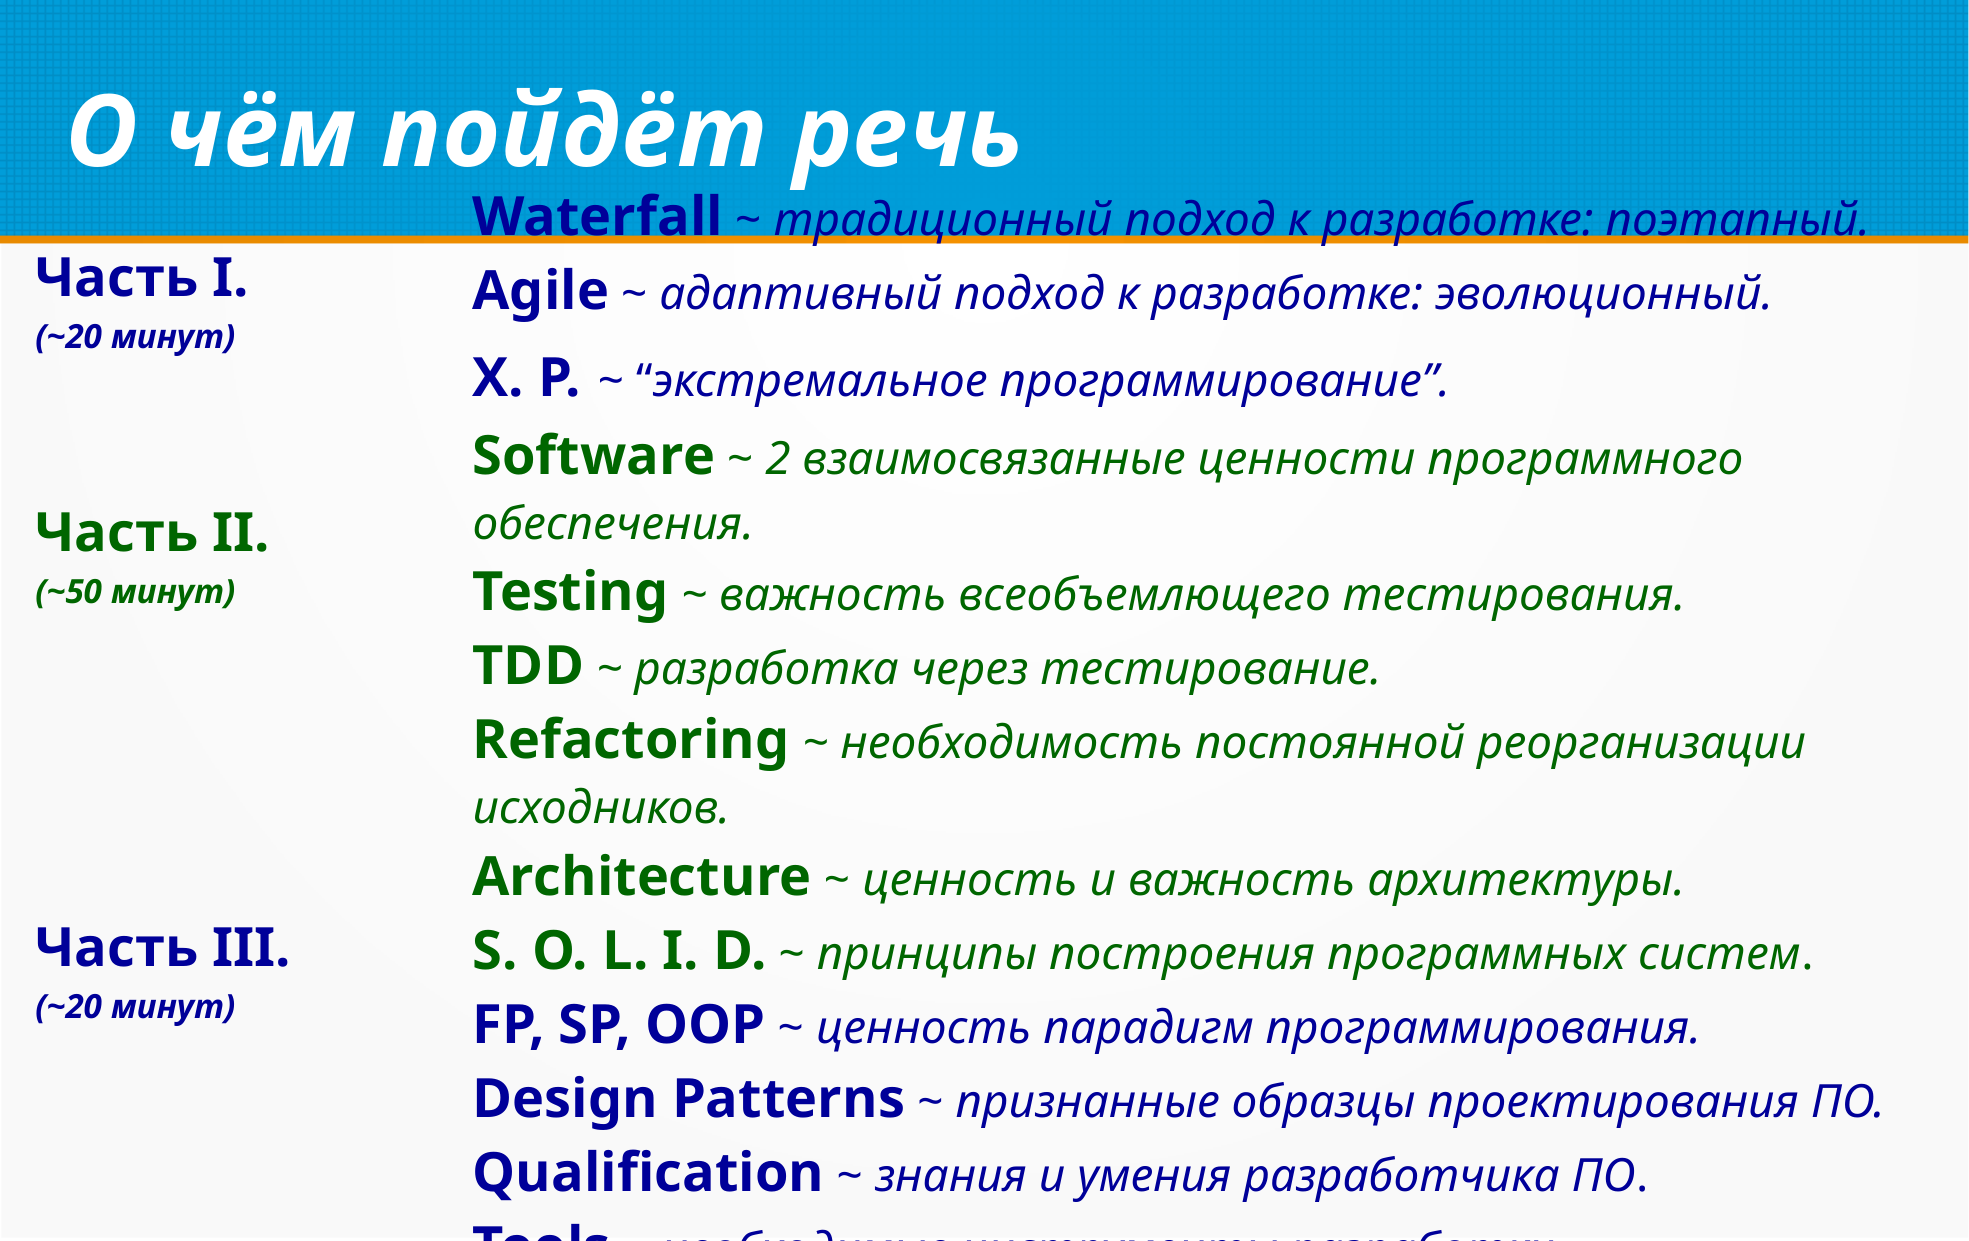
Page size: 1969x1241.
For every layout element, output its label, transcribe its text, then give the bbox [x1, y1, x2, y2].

picture [0, 234, 1969, 1241]
text_box Часть I. (~20 минут) Часть II. (~50 минут) Часть III. (~20 минут) [29, 243, 443, 1172]
text_box Waterfall ~ традиционный подход к разработке: поэтапный. Agile ~ адаптивный подход к разработке: эволюционный. X. P. ~ “экстремальное программирование”. Software ~ 2 взаимосвязанные ценности программного обеспечения. Testing ~ важность всеобъемлющего тестирования. TDD ~ разработка через тестирование. Refactoring ~ необходимость постоянной реорганизации исходников. Architecture ~ ценность и важность архитектуры. S. O. L. I. D. ~ принципы построения программных систем. FP, SP, OOP ~ ценность парадигм программирования. Design Patterns ~ признанные образцы проектирования ПО. Qualification ~ знания и умения разработчика ПО. Tools ~ необходимые инструменты разработки. [466, 249, 1959, 1210]
text_box О чём пойдёт речь [59, 55, 1902, 200]
